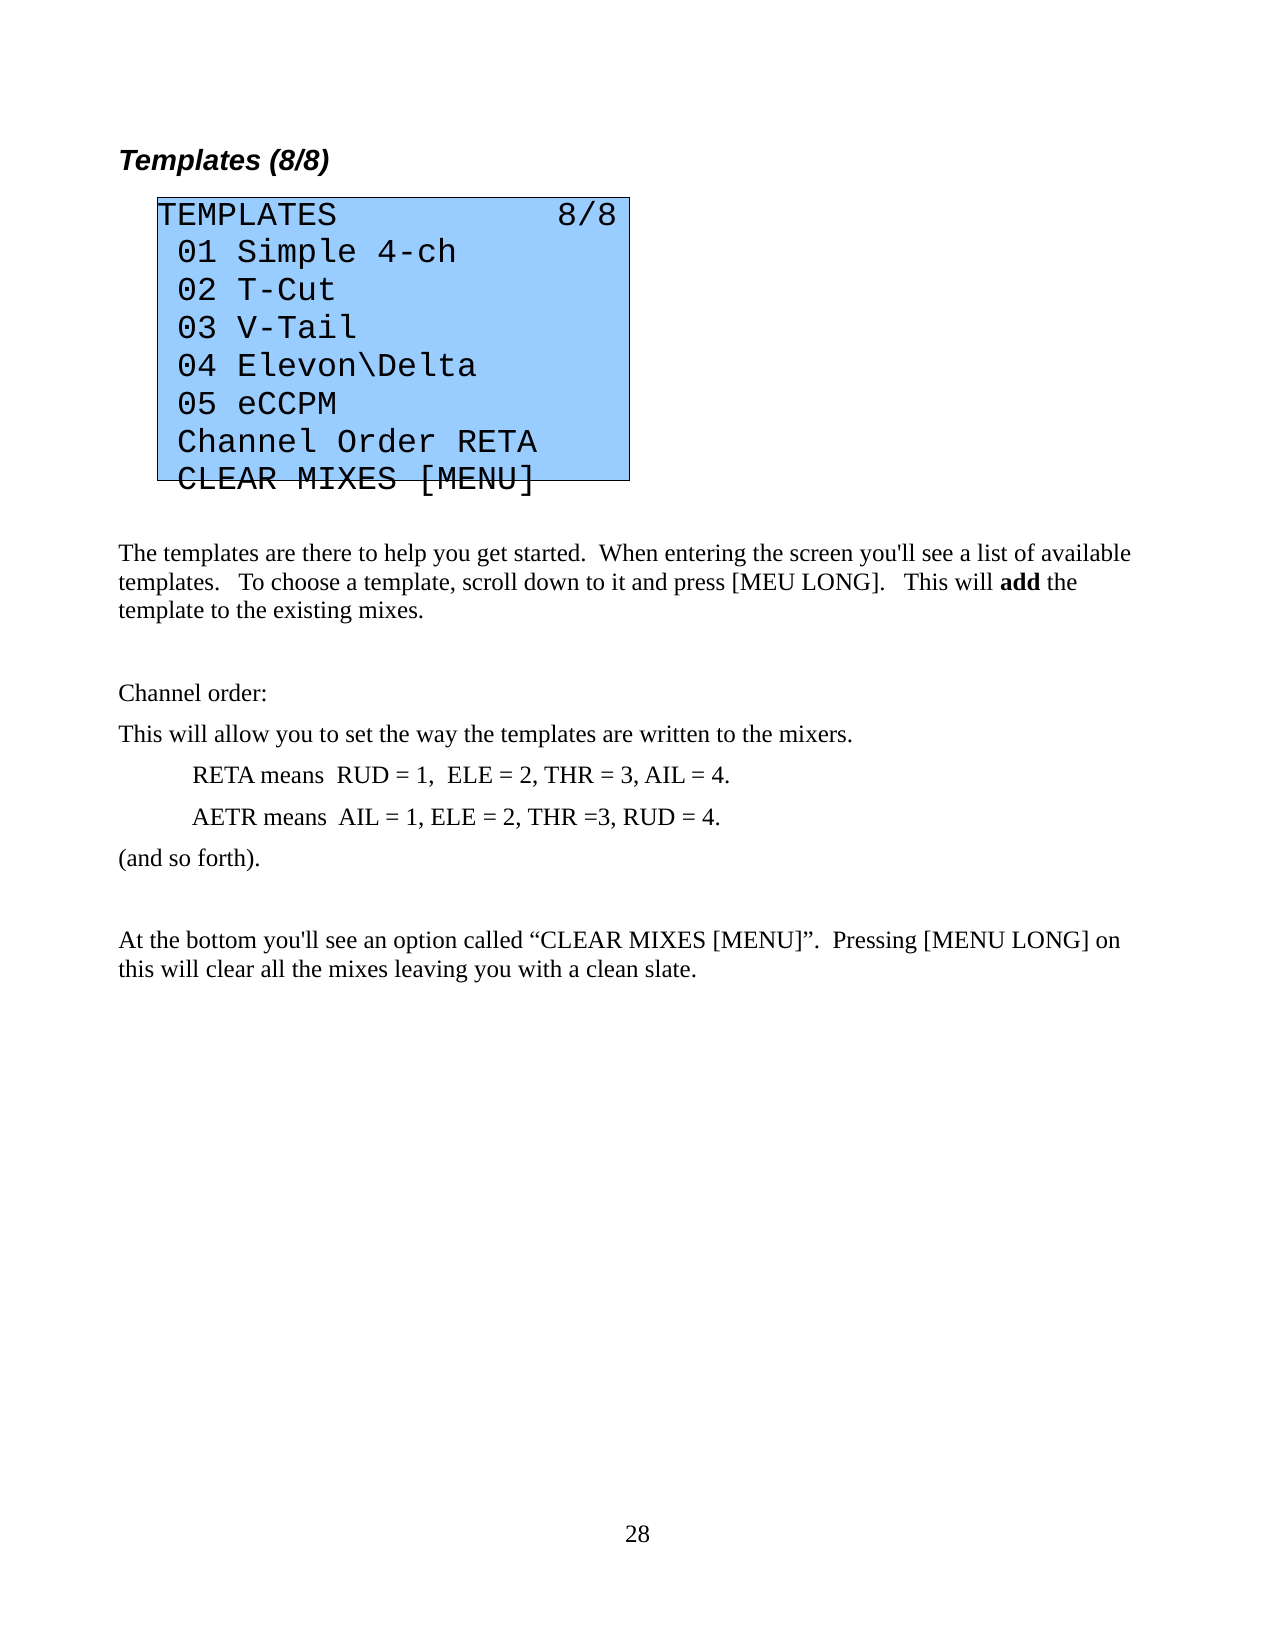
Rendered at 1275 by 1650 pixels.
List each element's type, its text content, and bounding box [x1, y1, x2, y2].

text The templates are there to help you get started. When entering the screen you'll see a list of available templates. To choose a template, scroll down to it and press [MEU LONG]. This will add the template to the existing mixes. [118, 538, 1157, 624]
text At the bottom you'll see an option called “CLEAR MIXES [MENU]”. Pressing [MENU LONG] on this will clear all the mixes leaving you with a clean slate. [118, 926, 1157, 983]
text (and so forth). [118, 843, 1157, 872]
text Channel order: [118, 678, 1157, 707]
subtitle Templates (8/8) [118, 143, 1157, 177]
text RETA means RUD = 1, ELE = 2, THR = 3, AIL = 4. [118, 761, 1157, 789]
text This will allow you to set the way the templates are written to the mixers. [118, 719, 1157, 748]
text AETR means AIL = 1, ELE = 2, THR =3, RUD = 4. [118, 802, 1157, 831]
